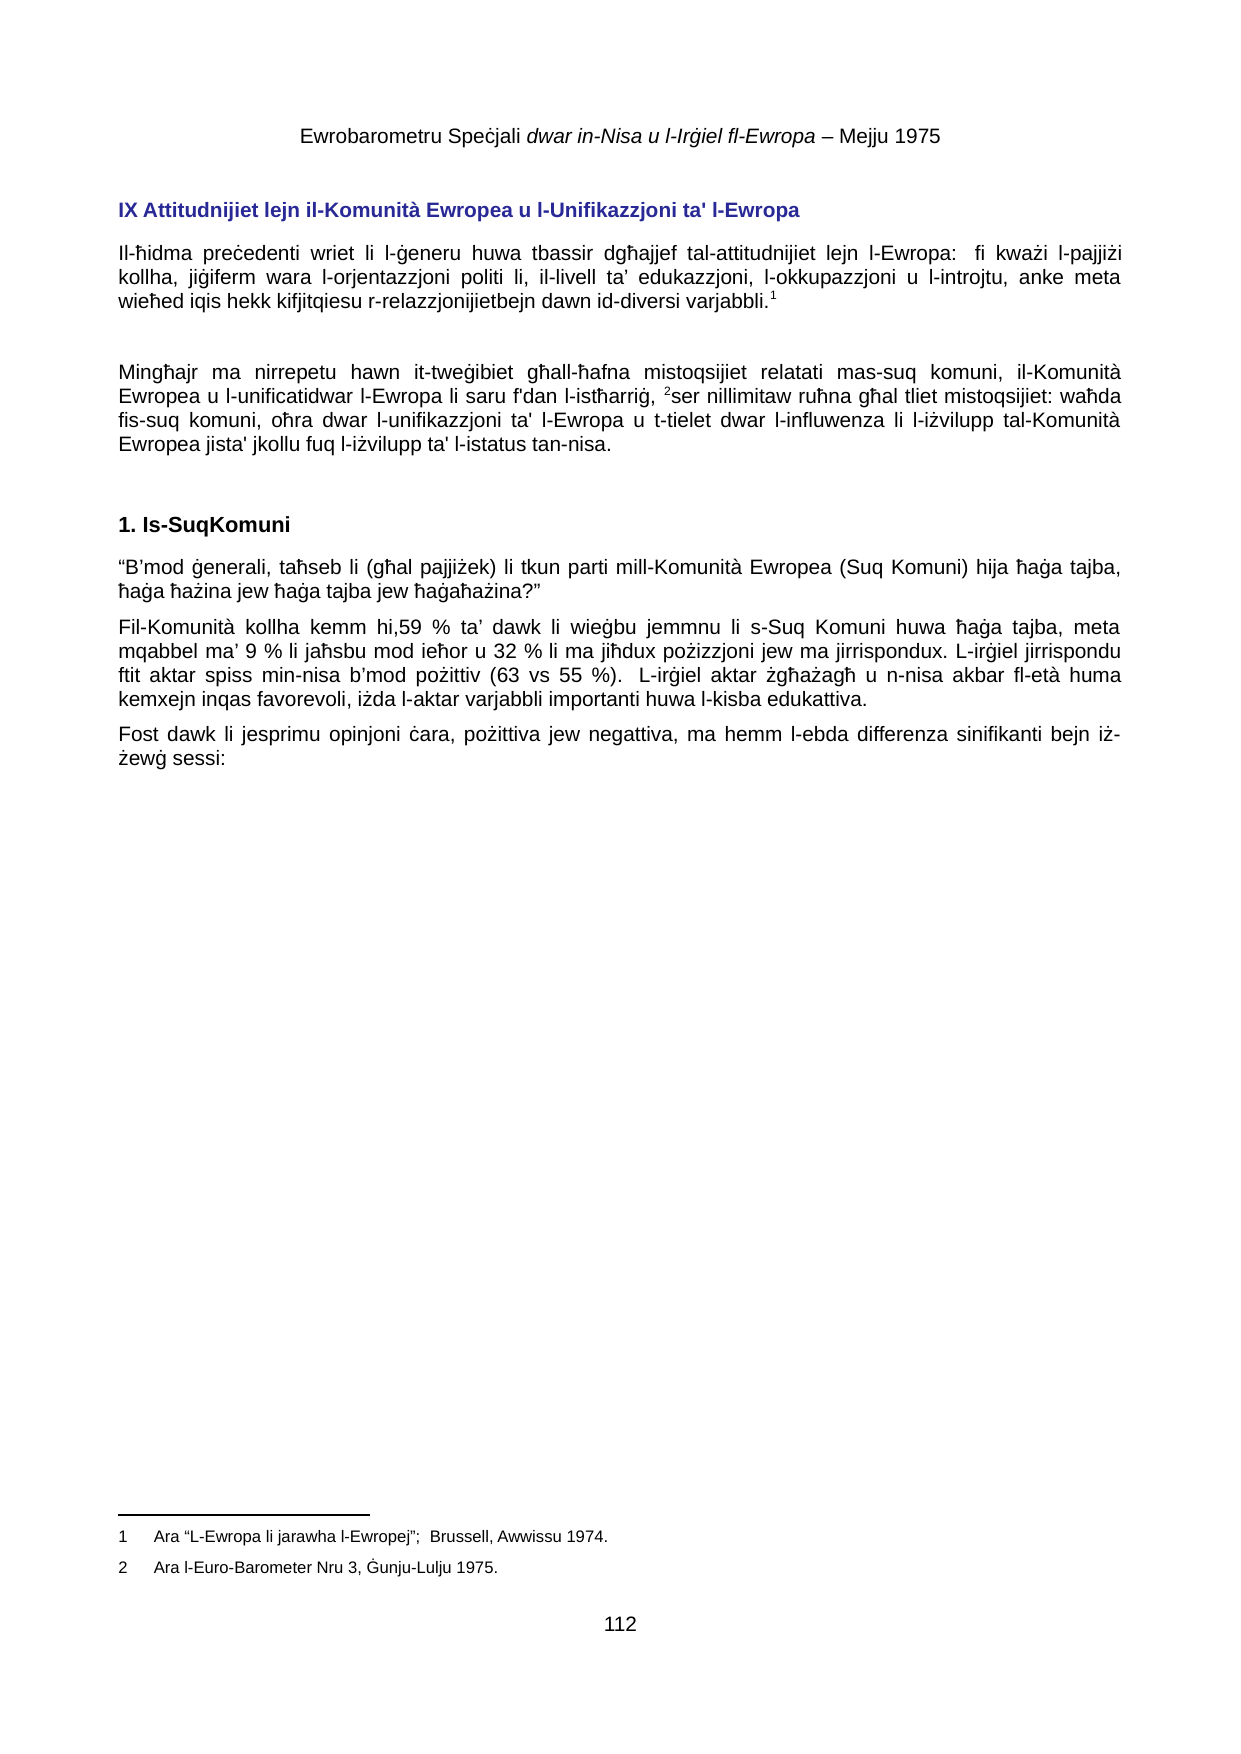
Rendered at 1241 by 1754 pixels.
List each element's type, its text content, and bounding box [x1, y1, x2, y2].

text “B’mod ġenerali, taħseb li (għal pajjiżek) li tkun parti mill-Komunità Ewropea (Suq Komuni) hija ħaġa tajba, ħaġa ħażina jew ħaġa tajba jew ħaġaħażina?” [118, 555, 1122, 603]
text Fil-Komunità kollha kemm hi,59 % ta’ dawk li wieġbu jemmnu li s-Suq Komuni huwa ħaġa tajba, meta mqabbel ma’ 9 % li jaħsbu mod ieħor u 32 % li ma jiħdux pożizzjoni jew ma jirrispondux. L-irġiel jirrispondu ftit aktar spiss min-nisa b’mod pożittiv (63 vs 55 %). L-irġiel aktar żgħażagħ u n-nisa akbar fl-età huma kemxejn inqas favorevoli, iżda l-aktar varjabbli importanti huwa l-kisba edukattiva. [118, 615, 1122, 711]
text Ara l-Euro-Barometer Nru 3, Ġunju-Lulju 1975. [118, 1557, 1122, 1577]
text Mingħajr ma nirrepetu hawn it-tweġibiet għall-ħafna mistoqsijiet relatati mas-suq komuni, il-Komunità Ewropea u l-unificatidwar l-Ewropa li saru f'dan l-istħarriġ, ser nillimitaw ruħna għal tliet mistoqsijiet: waħda fis-suq komuni, oħra dwar l-unifikazzjoni ta' l-Ewropa u t-tielet dwar l-influwenza li l-iżvilupp tal-Komunità Ewropea jista' jkollu fuq l-iżvilupp ta' l-istatus tan-nisa. [118, 360, 1122, 456]
subtitle 1. Is-SuqKomuni [118, 512, 1122, 537]
text Ara “L-Ewropa li jarawha l-Ewropej”; Brussell, Awwissu 1974. [118, 1527, 1122, 1546]
text Fost dawk li jesprimu opinjoni ċara, pożittiva jew negattiva, ma hemm l-ebda differenza sinifikanti bejn iż-żewġ sessi: [118, 722, 1122, 770]
subtitle IX Attitudnijiet lejn il-Komunità Ewropea u l-Unifikazzjoni ta' l-Ewropa [118, 198, 1122, 222]
text Il-ħidma preċedenti wriet li l-ġeneru huwa tbassir dgħajjef tal-attitudnijiet lejn l-Ewropa: fi kważi l-pajjiżi kollha, jiġiferm wara l-orjentazzjoni politi li, il-livell ta’ edukazzjoni, l-okkupazzjoni u l-introjtu, anke meta wieħed iqis hekk kifjitqiesu r-relazzjonijietbejn dawn id-diversi varjabbli. [118, 241, 1122, 312]
